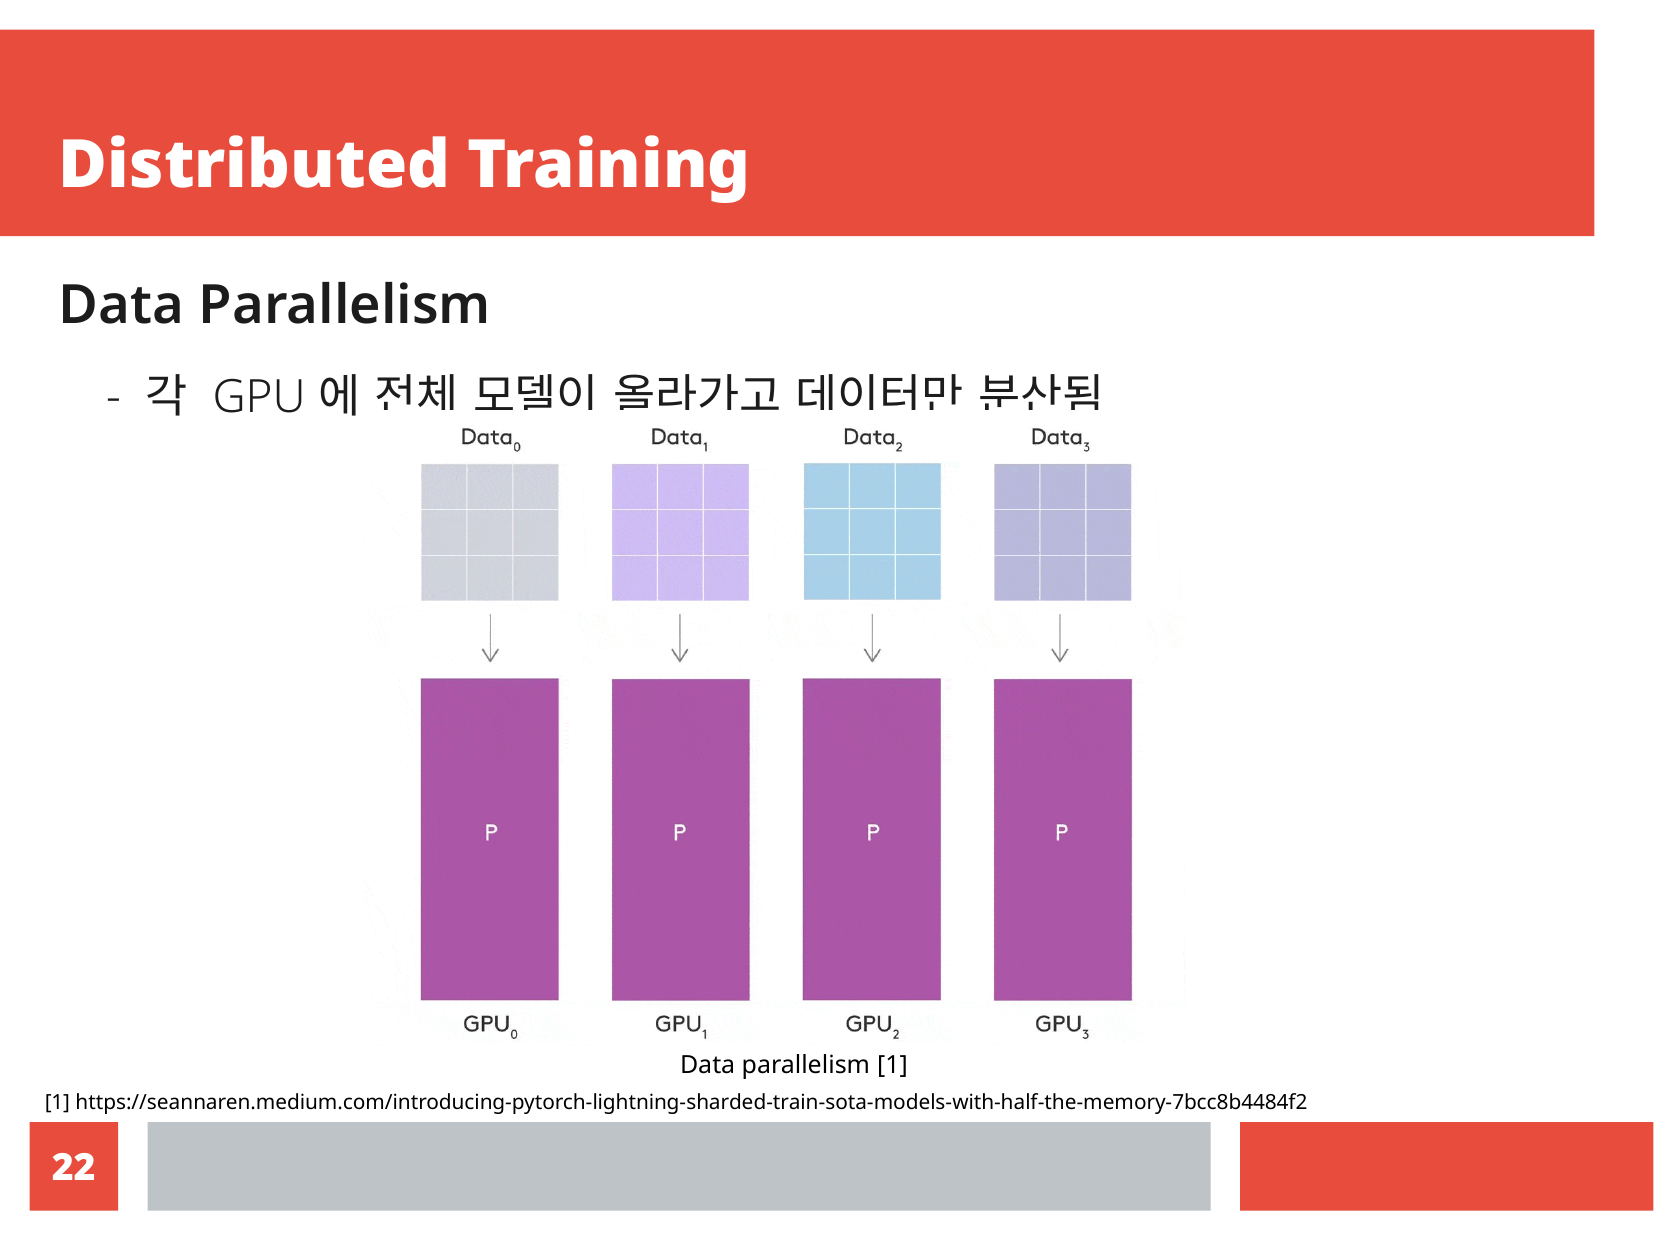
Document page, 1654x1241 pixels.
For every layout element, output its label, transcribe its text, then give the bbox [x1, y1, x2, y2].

list Data Parallelism - 각 GPU에 전체 모델이 올라가고 데이터만 분산됨 [59, 265, 1565, 1034]
title Distributed Training [59, 59, 1595, 207]
picture [364, 410, 1187, 1046]
text_box [1] https://seannaren.medium.com/introducing-pytorch-lightning-sharded-train-sota-models-with-half-the-memory-7bcc8b4484f2 [30, 1051, 1621, 1128]
text_box Data parallelism [1] [141, 1039, 1447, 1086]
